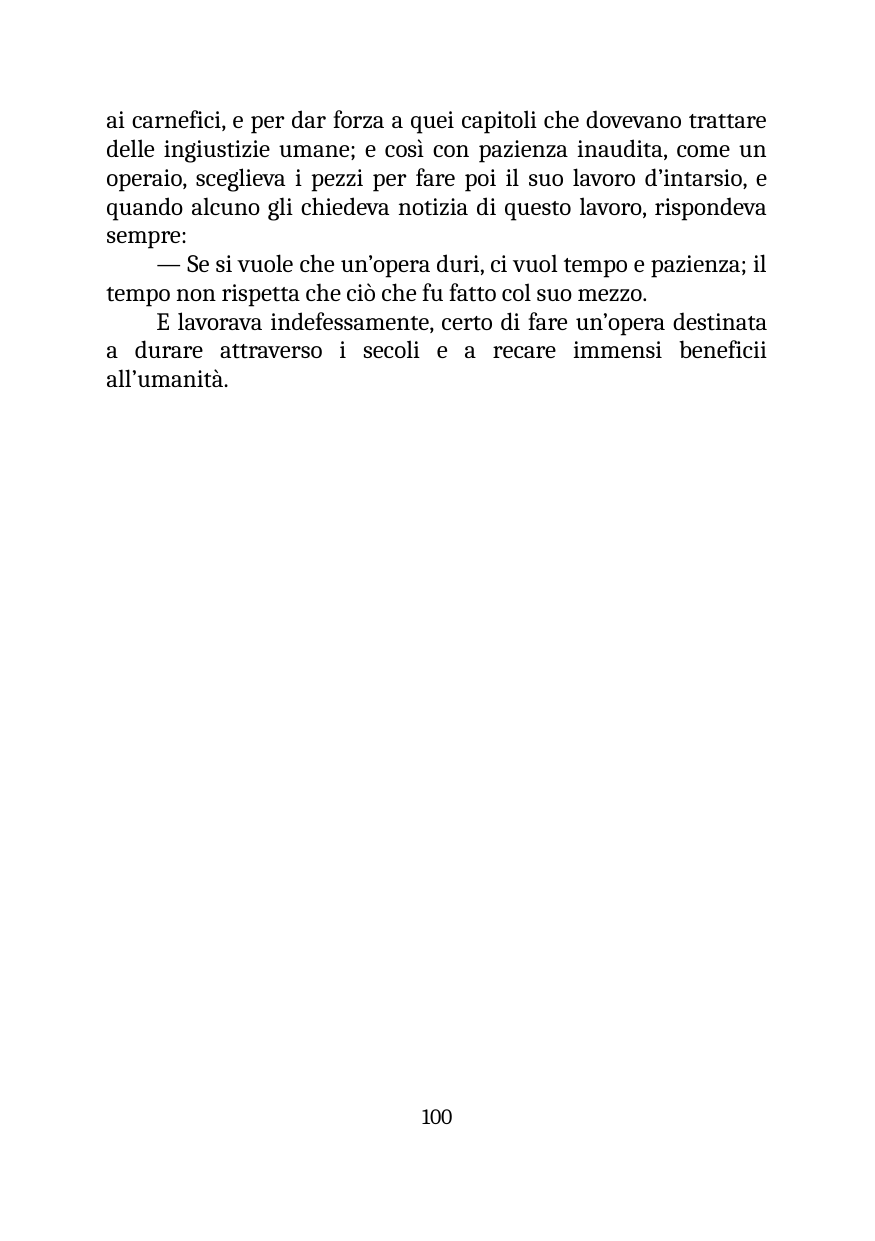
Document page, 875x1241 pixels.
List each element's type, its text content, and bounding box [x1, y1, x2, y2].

text — Se si vuole che un’opera duri, ci vuol tempo e pazienza; il tempo non rispetta che ciò che fu fatto col suo mezzo. [106, 250, 768, 307]
text E lavorava indefessamente, certo di fare un’opera destinata a durare attraverso i secoli e a recare immensi beneficii all’umanità. [106, 307, 768, 394]
text ai carnefici, e per dar forza a quei capitoli che dovevano trattare delle ingiustizie umane; e così con pazienza inaudita, come un operaio, sceglieva i pezzi per fare poi il suo lavoro d’intarsio, e quando alcuno gli chiedeva notizia di questo lavoro, rispondeva sempre: [106, 106, 768, 250]
